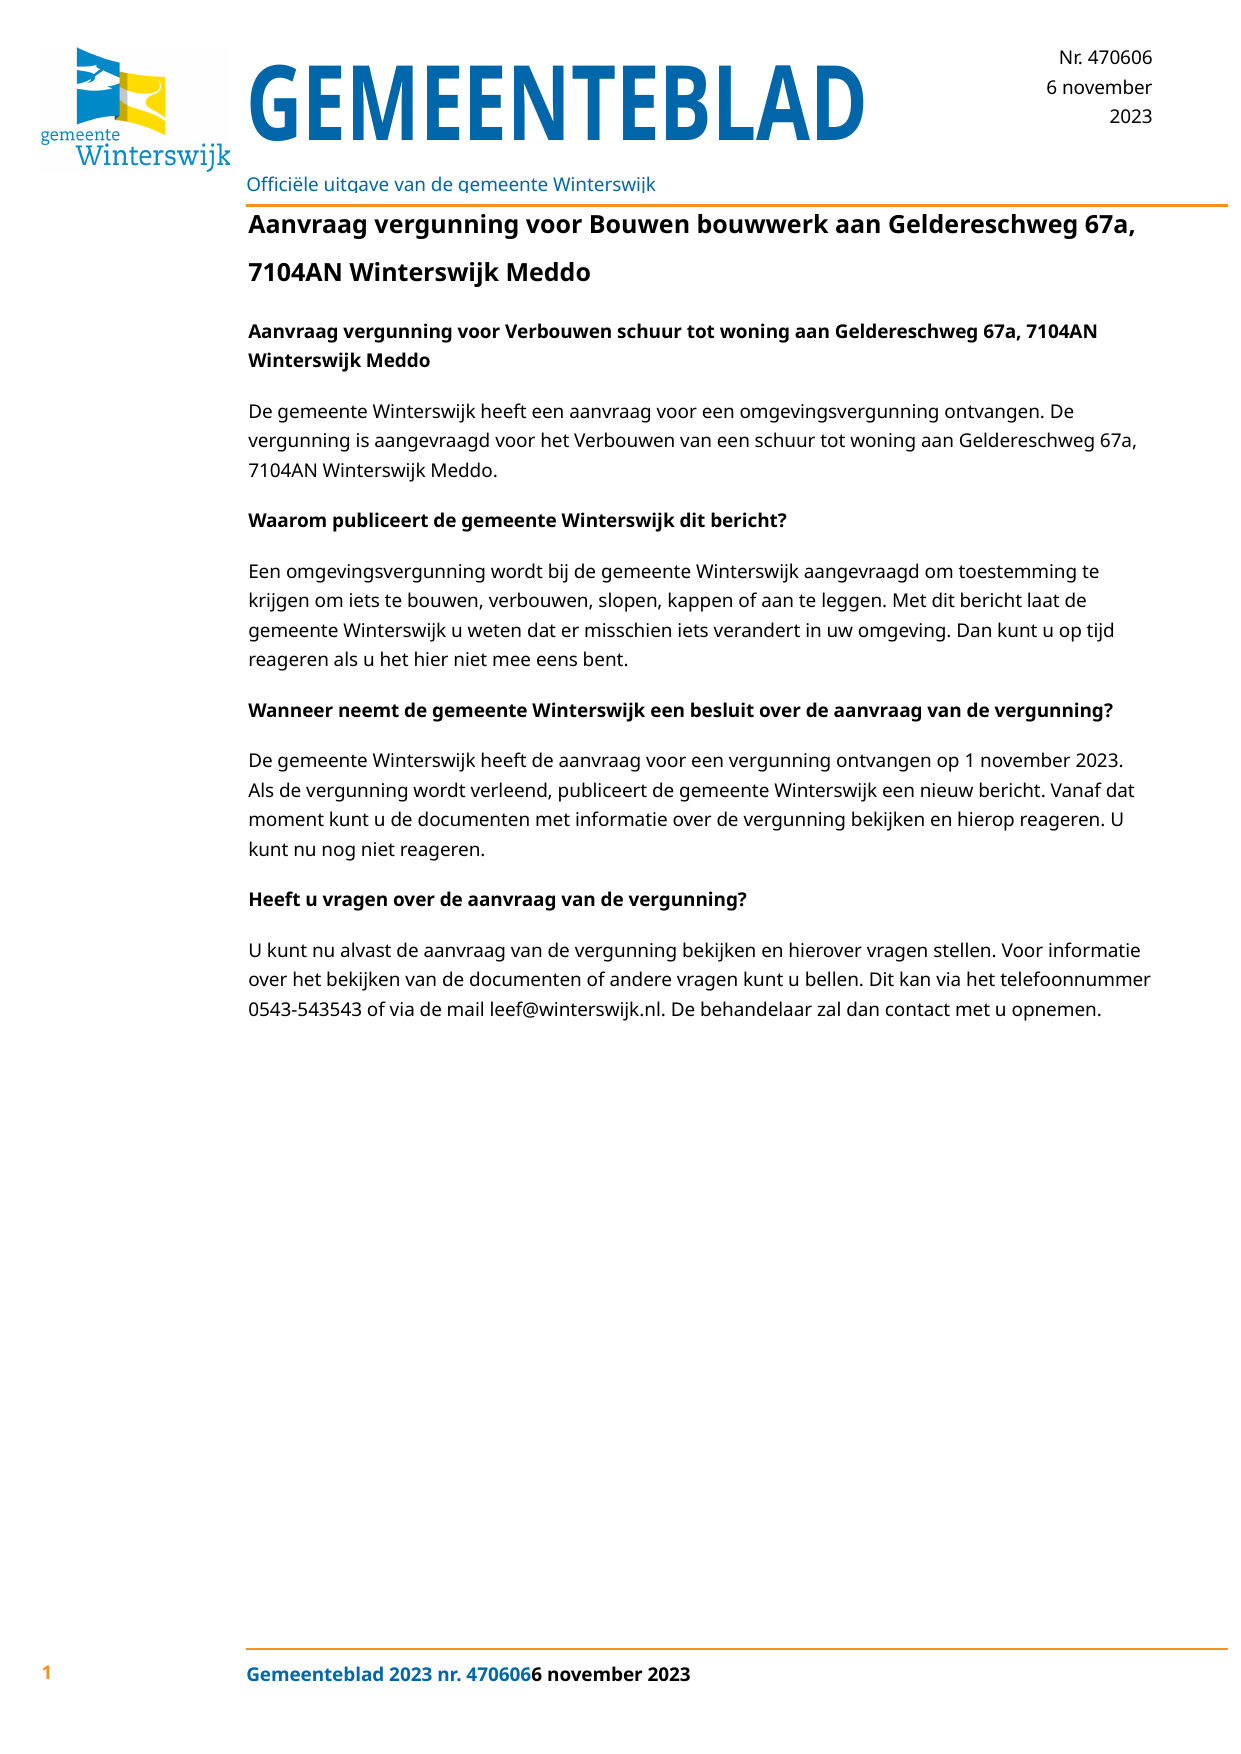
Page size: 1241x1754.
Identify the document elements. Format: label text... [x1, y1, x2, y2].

picture [225, 153, 231, 162]
text U kunt nu alvast de aanvraag van de vergunning bekijken en hierover vragen stellen. Voor informatie over het bekijken van de documenten of andere vragen kunt u bellen. Dit kan via het telefoonnummer 0543-543543 of via de mail leef@winterswijk.nl. De behandelaar zal dan contact met u opnemen. [248, 937, 1152, 1022]
text Aanvraag vergunning voor Bouwen bouwwerk aan Geldereschweg 67a, 7104AN Winterswijk Meddo [248, 207, 1152, 288]
text De gemeente Winterswijk heeft de aanvraag voor een vergunning ontvangen op 1 november 2023. Als de vergunning wordt verleend, publiceert de gemeente Winterswijk een nieuw bericht. Vanaf dat moment kunt u de documenten met informatie over de vergunning bekijken en hierop reageren. U kunt nu nog niet reageren. [248, 747, 1152, 862]
text Waarom publiceert de gemeente Winterswijk dit bericht? [248, 507, 1152, 533]
text De gemeente Winterswijk heeft een aanvraag voor een omgevingsvergunning ontvangen. De vergunning is aangevraagd voor het Verbouwen van een schuur tot woning aan Geldereschweg 67a, 7104AN Winterswijk Meddo. [248, 398, 1152, 483]
picture [41, 47, 231, 172]
text Heeft u vragen over de aanvraag van de vergunning? [248, 887, 1152, 912]
text Een omgevingsvergunning wordt bij de gemeente Winterswijk aangevraagd om toestemming te krijgen om iets te bouwen, verbouwen, slopen, kappen of aan te leggen. Met dit bericht laat de gemeente Winterswijk u weten dat er misschien iets verandert in uw omgeving. Dan kunt u op tijd reageren als u het hier niet mee eens bent. [248, 558, 1152, 672]
text Aanvraag vergunning voor Verbouwen schuur tot woning aan Geldereschweg 67a, 7104AN Winterswijk Meddo [248, 318, 1152, 373]
text Wanneer neemt de gemeente Winterswijk een besluit over de aanvraag van de vergunning? [248, 697, 1152, 723]
